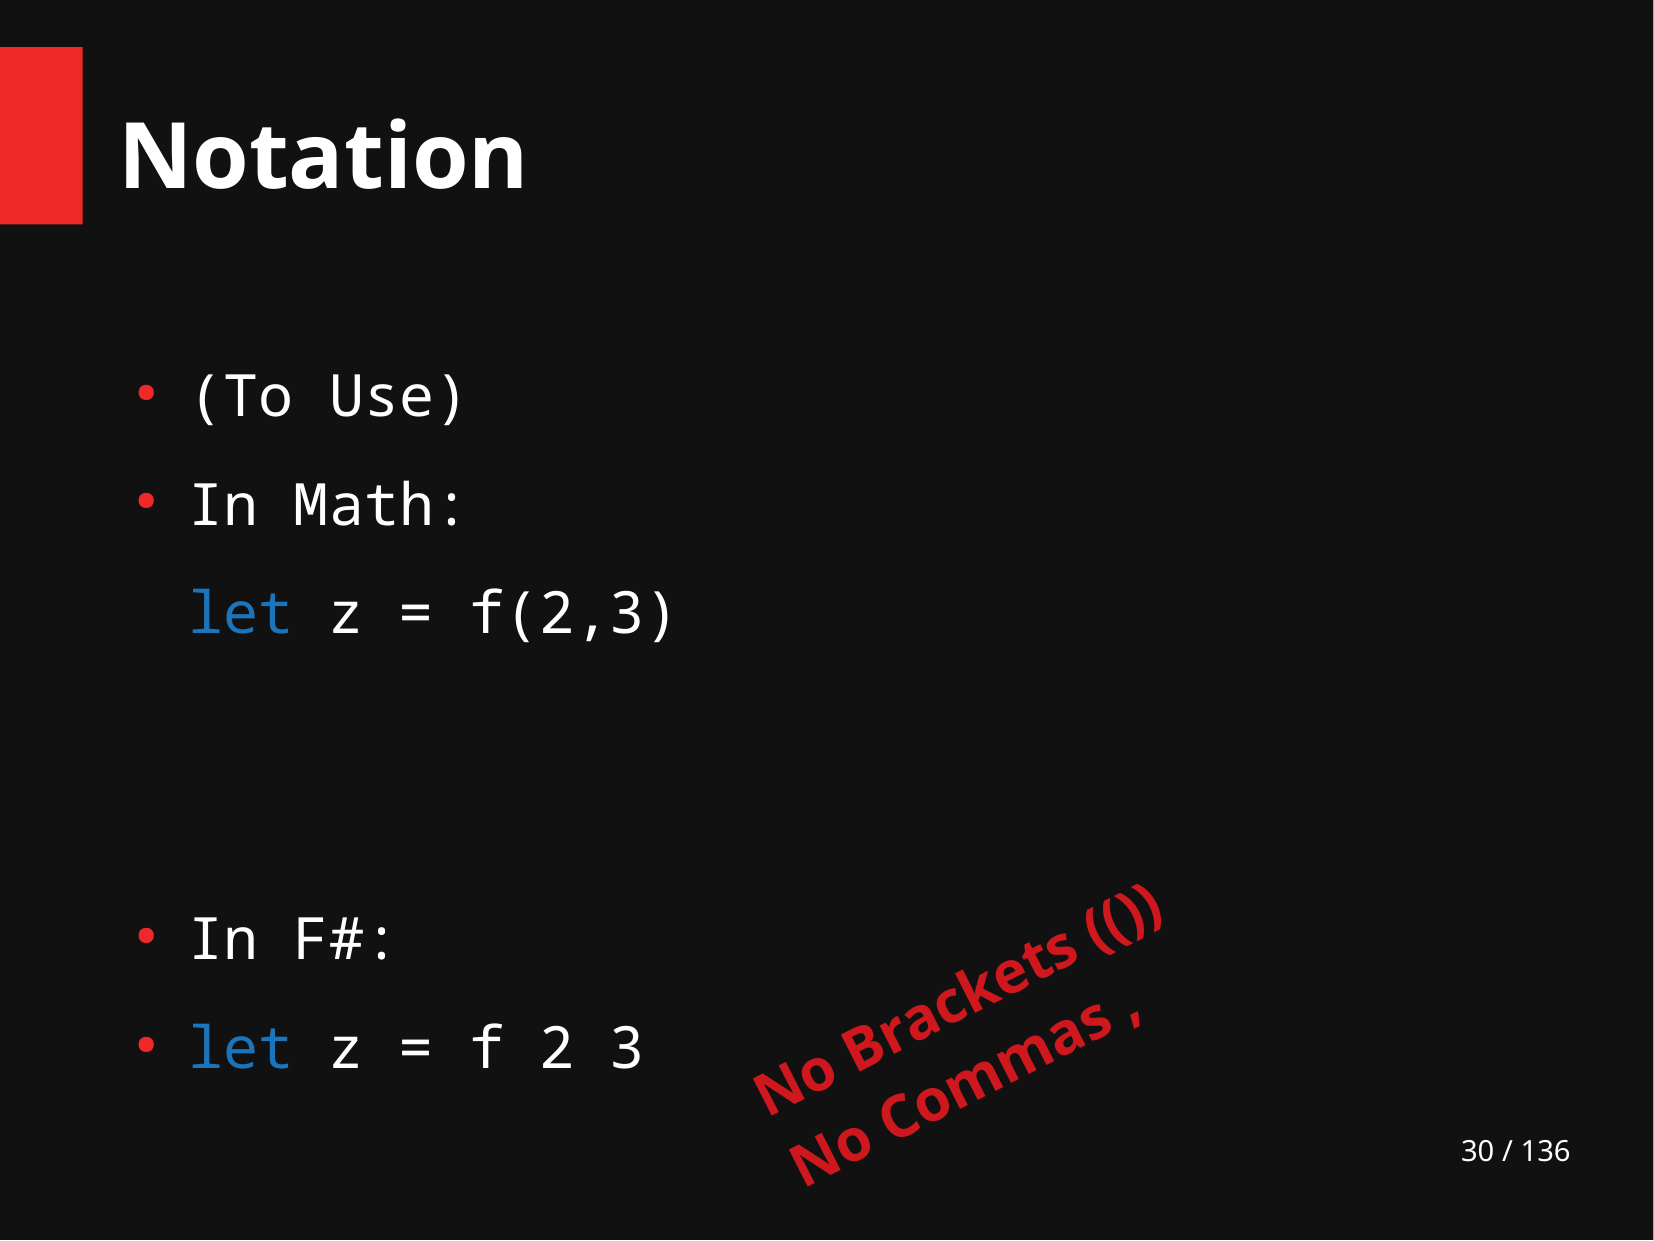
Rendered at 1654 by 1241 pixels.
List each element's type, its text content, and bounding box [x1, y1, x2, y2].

text_box No Brackets (()) No Commas , [723, 831, 1272, 1241]
title Notation [118, 49, 1571, 257]
list (To Use) In Math: let z = f(2,3) In F#: let z = f 2 3 [118, 354, 1536, 1074]
